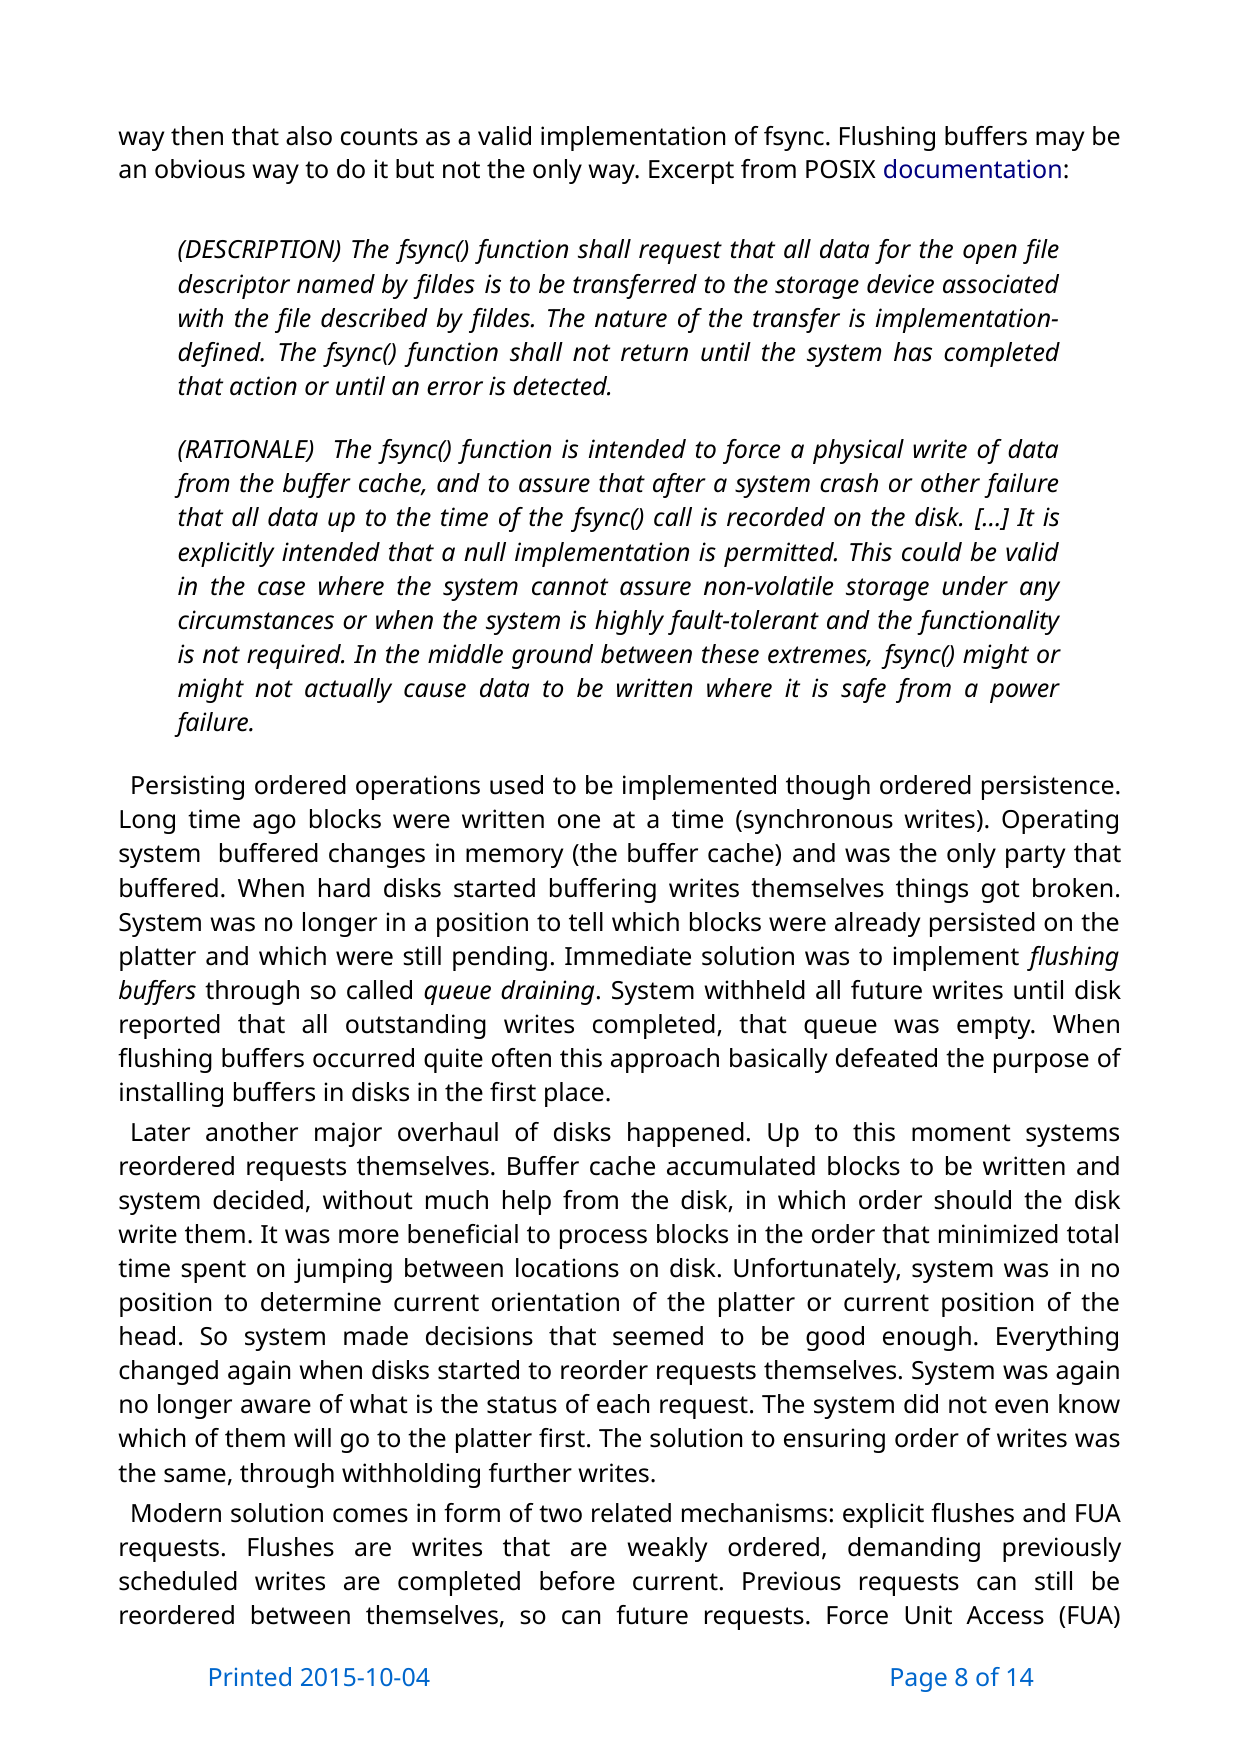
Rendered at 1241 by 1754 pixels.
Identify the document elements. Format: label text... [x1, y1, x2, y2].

text Later another major overhaul of disks happened. Up to this moment systems reordered requests themselves. Buffer cache accumulated blocks to be written and system decided, without much help from the disk, in which order should the disk write them. It was more beneficial to process blocks in the order that minimized total time spent on jumping between locations on disk. Unfortunately, system was in no position to determine current orientation of the platter or current position of the head. So system made decisions that seemed to be good enough. Everything changed again when disks started to reorder requests themselves. System was again no longer aware of what is the status of each request. The system did not even know which of them will go to the platter first. The solution to ensuring order of writes was the same, through withholding further writes. [118, 1114, 1122, 1489]
text Modern solution comes in form of two related mechanisms: explicit flushes and FUA requests. Flushes are writes that are weakly ordered, demanding previously scheduled writes are completed before current. Previous requests can still be reordered between themselves, so can future requests. Force Unit Access (FUA) [118, 1495, 1122, 1631]
text (RATIONALE) The fsync() function is intended to force a physical write of data from the buffer cache, and to assure that after a system crash or other failure that all data up to the time of the fsync() call is recorded on the disk. […] It is explicitly intended that a null implementation is permitted. This could be valid in the case where the system cannot assure non-volatile storage under any circumstances or when the system is highly fault-tolerant and the functionality is not required. In the middle ground between these extremes, fsync() might or might not actually cause data to be written where it is safe from a power failure. [177, 432, 1063, 738]
text (DESCRIPTION) The fsync() function shall request that all data for the open file descriptor named by fildes is to be transferred to the storage device associated with the file described by fildes. The nature of the transfer is implementation-defined. The fsync() function shall not return until the system has completed that action or until an error is detected. [177, 232, 1063, 402]
text Persisting ordered operations used to be implemented though ordered persistence. Long time ago blocks were written one at a time (synchronous writes). Operating system buffered changes in memory (the buffer cache) and was the only party that buffered. When hard disks started buffering writes themselves things got broken. System was no longer in a position to tell which blocks were already persisted on the platter and which were still pending. Immediate solution was to implement flushing buffers through so called queue draining. System withheld all future writes until disk reported that all outstanding writes completed, that queue was empty. When flushing buffers occurred quite often this approach basically defeated the purpose of installing buffers in disks in the first place. [118, 768, 1122, 1109]
text way then that also counts as a valid implementation of fsync. Flushing buffers may be an obvious way to do it but not the only way. Excerpt from POSIX documentation: [118, 118, 1122, 186]
